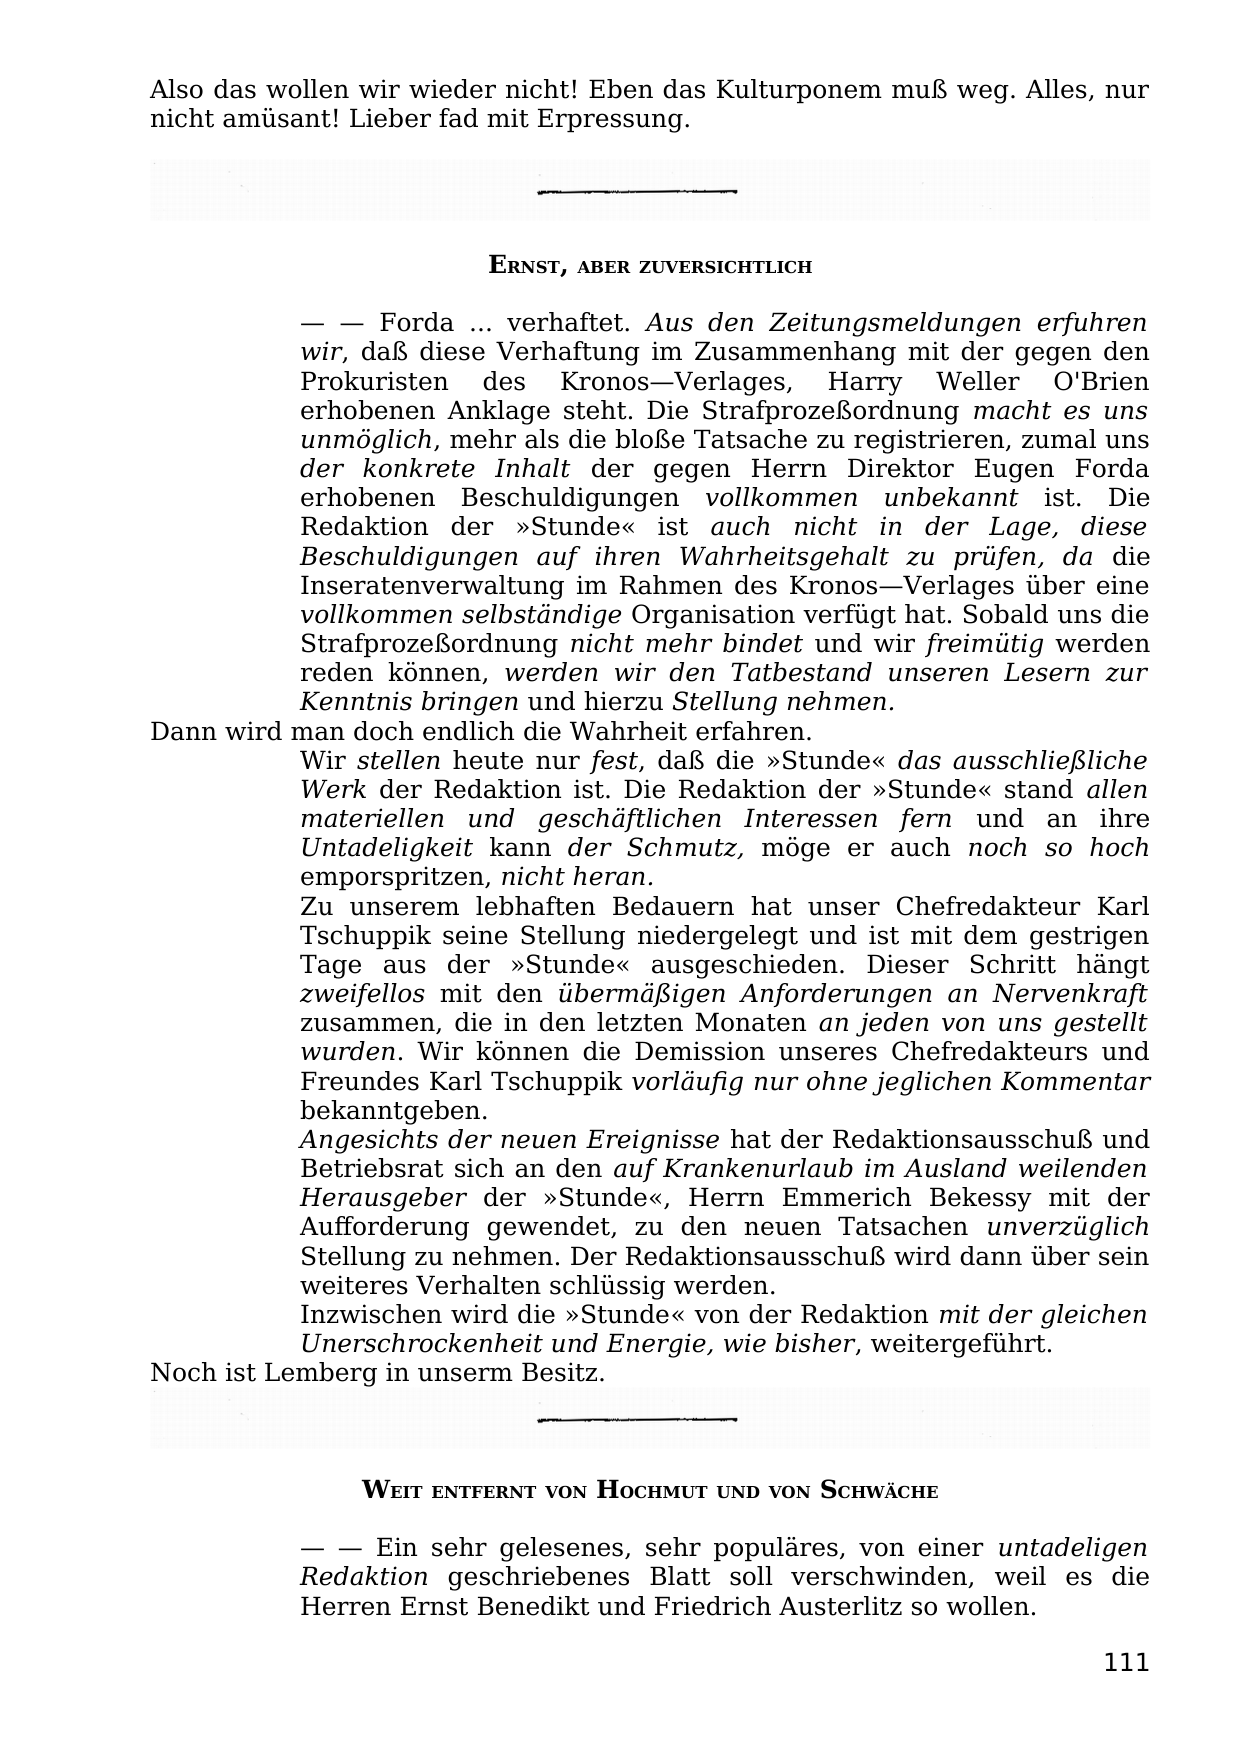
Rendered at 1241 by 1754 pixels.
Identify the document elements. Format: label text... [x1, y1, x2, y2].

text Wir stellen heute nur fest, daß die »Stunde« das ausschließliche Werk der Redaktion ist. Die Redaktion der »Stunde« stand allen materiellen und geschäftlichen Interessen fern und an ihre Untadeligkeit kann der Schmutz, möge er auch noch so hoch emporspritzen, nicht heran. [300, 746, 1151, 892]
text Ernst, aber zuversichtlich [150, 221, 1151, 279]
text Dann wird man doch endlich die Wahrheit erfahren. [150, 717, 1151, 746]
text Zu unserem lebhaften Bedauern hat unser Chefredakteur Karl Tschuppik seine Stellung niedergelegt und ist mit dem gestrigen Tage aus der »Stunde« ausgeschieden. Dieser Schritt hängt zweifellos mit den übermäßigen Anforderungen an Nervenkraft zusammen, die in den letzten Monaten an jeden von uns gestellt wurden. Wir können die Demission unseres Chefredakteurs und Freundes Karl Tschuppik vorläufig nur ohne jeglichen Kommentar bekanntgeben. [300, 892, 1151, 1125]
text Angesichts der neuen Ereignisse hat der Redaktionsausschuß und Betriebsrat sich an den auf Krankenurlaub im Ausland weilenden Herausgeber der »Stunde«, Herrn Emmerich Bekessy mit der Aufforderung gewendet, zu den neuen Tatsachen unverzüglich Stellung zu nehmen. Der Redaktionsausschuß wird dann über sein weiteres Verhalten schlüssig werden. [300, 1125, 1151, 1300]
text — — Ein sehr gelesenes, sehr populäres, von einer untadeligen Redaktion geschriebenes Blatt soll verschwinden, weil es die Herren Ernst Benedikt und Friedrich Austerlitz so wollen. [300, 1533, 1151, 1621]
picture [150, 159, 1151, 221]
picture [150, 1387, 1151, 1449]
text Inzwischen wird die »Stunde« von der Redaktion mit der gleichen Unerschrockenheit und Energie, wie bisher, weitergeführt. [300, 1300, 1151, 1358]
text Noch ist Lemberg in unserm Besitz. [150, 1358, 1151, 1387]
text — — Forda ... verhaftet. Aus den Zeitungsmeldungen erfuhren wir, daß diese Verhaftung im Zusammenhang mit der gegen den Prokuristen des Kronos—Verlages, Harry Weller O'Brien erhobenen Anklage steht. Die Strafprozeßordnung macht es uns unmöglich, mehr als die bloße Tatsache zu registrieren, zumal uns der konkrete Inhalt der gegen Herrn Direktor Eugen Forda erhobenen Beschuldigungen vollkommen unbekannt ist. Die Redaktion der »Stunde« ist auch nicht in der Lage, diese Beschuldigungen auf ihren Wahrheitsgehalt zu prüfen, da die Inseratenverwaltung im Rahmen des Kronos—Verlages über eine vollkommen selbständige Organisation verfügt hat. Sobald uns die Strafprozeßordnung nicht mehr bindet und wir freimütig werden reden können, werden wir den Tatbestand unseren Lesern zur Kenntnis bringen und hierzu Stellung nehmen. [300, 308, 1151, 717]
text Also das wollen wir wieder nicht! Eben das Kulturponem muß weg. Alles, nur nicht amüsant! Lieber fad mit Erpressung. [150, 75, 1151, 133]
text Weit entfernt von Hochmut und von Schwäche [150, 1449, 1151, 1504]
